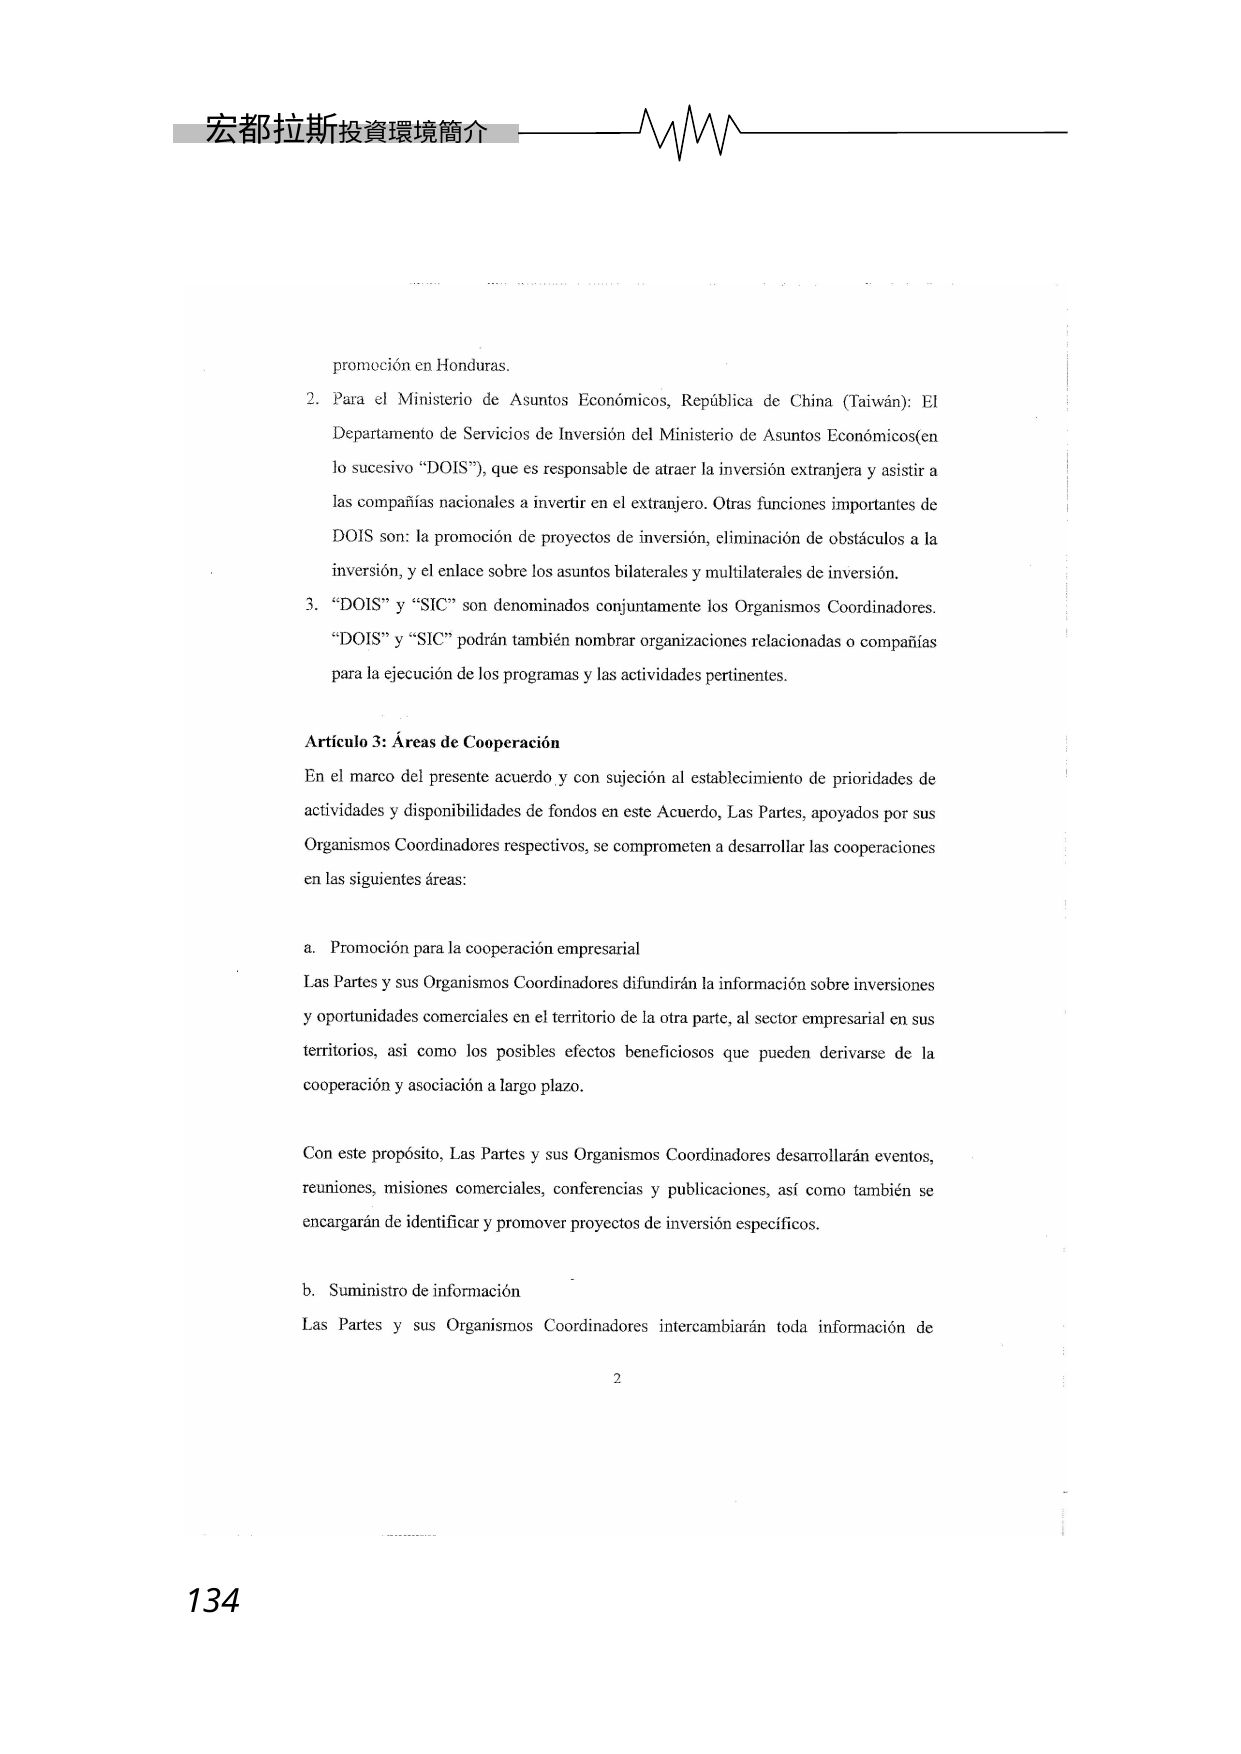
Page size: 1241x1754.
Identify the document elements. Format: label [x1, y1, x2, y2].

picture [182, 283, 1069, 1536]
